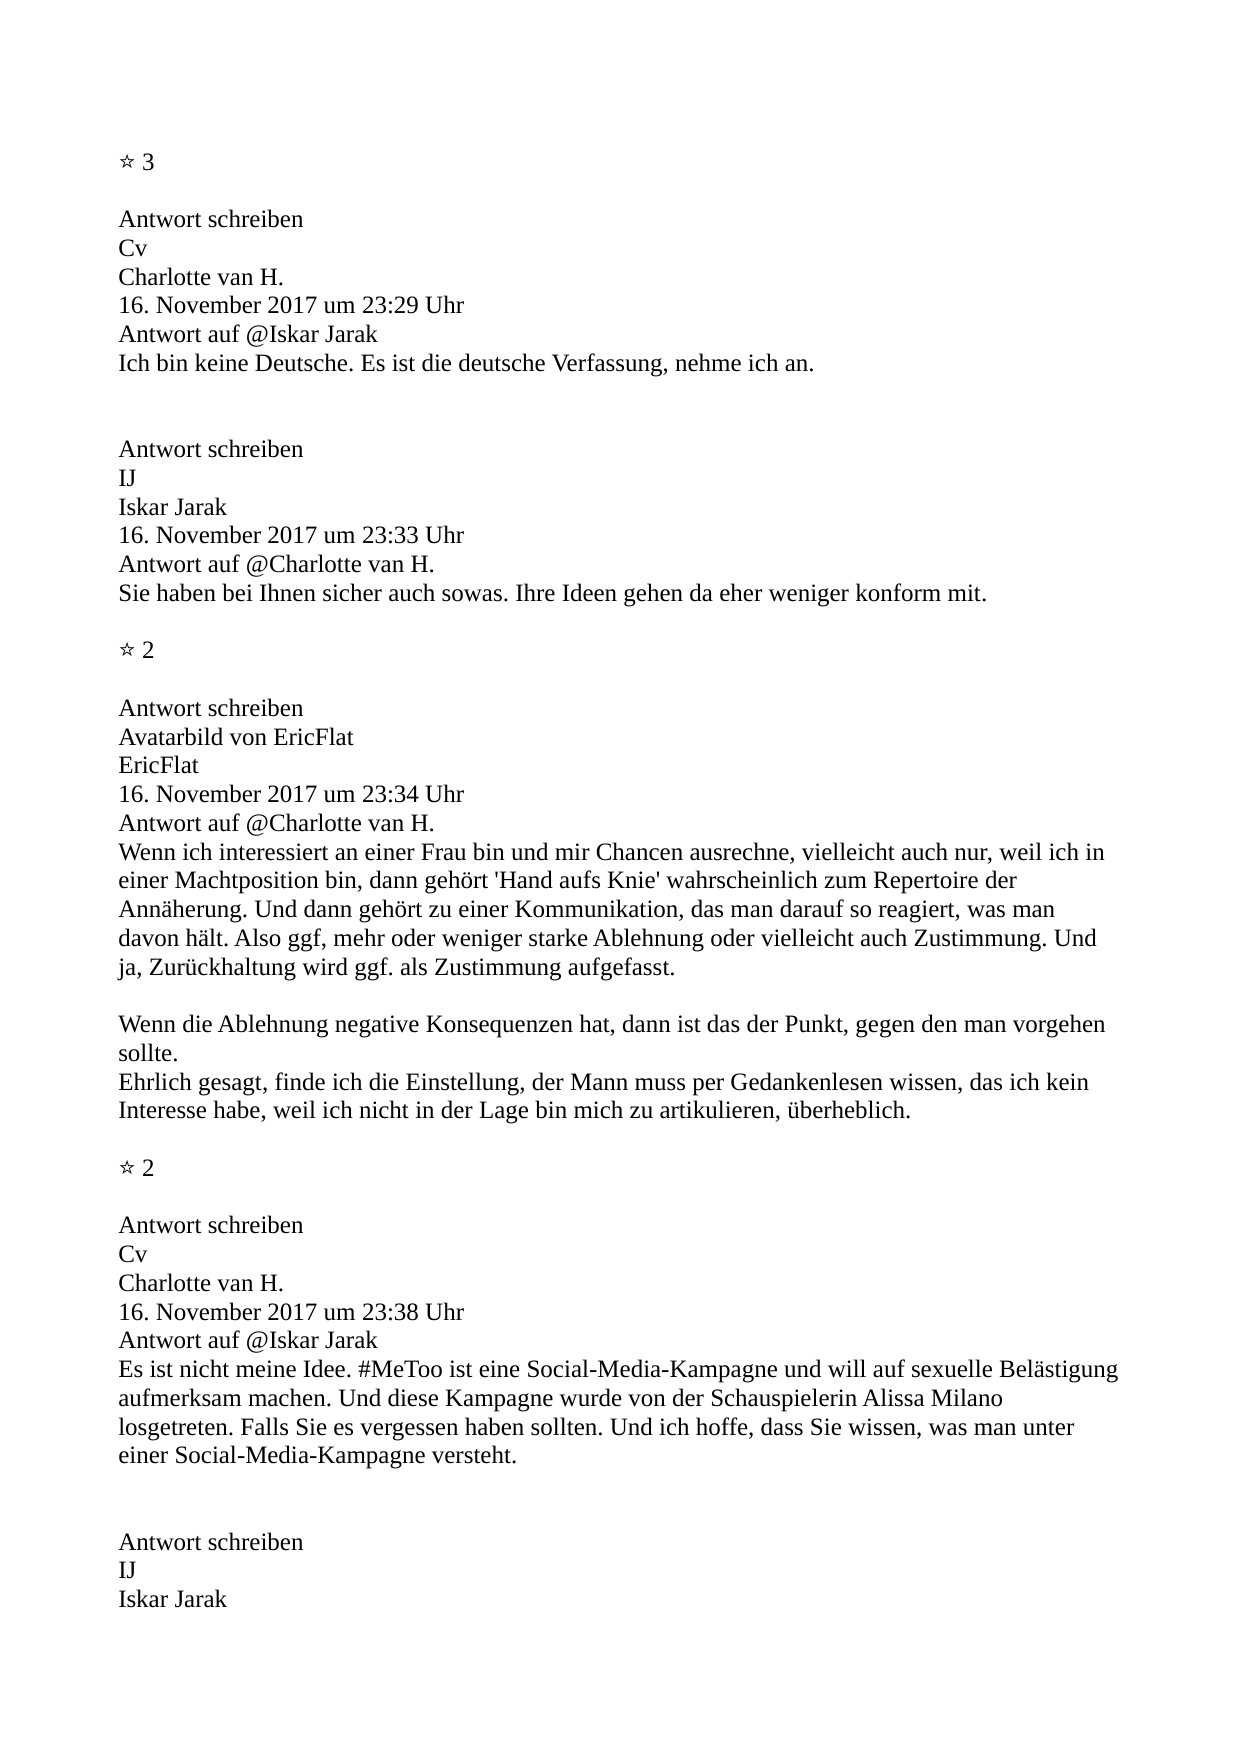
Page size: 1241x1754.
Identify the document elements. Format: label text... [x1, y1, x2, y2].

text Antwort schreiben [118, 1527, 1122, 1556]
text Antwort schreiben [118, 204, 1122, 233]
text Ehrlich gesagt, finde ich die Einstellung, der Mann muss per Gedankenlesen wissen, das ich kein Interesse habe, weil ich nicht in der Lage bin mich zu artikulieren, überheblich. [118, 1067, 1122, 1124]
text Cv [118, 1239, 1122, 1268]
text IJ [118, 463, 1122, 492]
text Cv [118, 233, 1122, 262]
text Iskar Jarak [118, 492, 1122, 521]
text Antwort schreiben [118, 1211, 1122, 1239]
text Ich bin keine Deutsche. Es ist die deutsche Verfassung, nehme ich an. [118, 348, 1122, 377]
text IJ [118, 1556, 1122, 1584]
text ⭐️ 2 [118, 1153, 1122, 1182]
text Antwort schreiben [118, 434, 1122, 463]
text EricFlat [118, 751, 1122, 779]
text Avatarbild von EricFlat [118, 722, 1122, 751]
text Antwort auf @Iskar Jarak [118, 319, 1122, 348]
text 16. November 2017 um 23:34 Uhr [118, 779, 1122, 808]
text ⭐️ 2 [118, 636, 1122, 664]
text ⭐️ 3 [118, 147, 1122, 176]
text Sie haben bei Ihnen sicher auch sowas. Ihre Ideen gehen da eher weniger konform mit. [118, 578, 1122, 607]
text Es ist nicht meine Idee. #MeToo ist eine Social-Media-Kampagne und will auf sexuelle Belästigung aufmerksam machen. Und diese Kampagne wurde von der Schauspielerin Alissa Milano losgetreten. Falls Sie es vergessen haben sollten. Und ich hoffe, dass Sie wissen, was man unter einer Social-Media-Kampagne versteht. [118, 1354, 1122, 1469]
text Wenn ich interessiert an einer Frau bin und mir Chancen ausrechne, vielleicht auch nur, weil ich in einer Machtposition bin, dann gehört 'Hand aufs Knie' wahrscheinlich zum Repertoire der Annäherung. Und dann gehört zu einer Kommunikation, das man darauf so reagiert, was man davon hält. Also ggf, mehr oder weniger starke Ablehnung oder vielleicht auch Zustimmung. Und ja, Zurückhaltung wird ggf. als Zustimmung aufgefasst. [118, 837, 1122, 981]
text Charlotte van H. [118, 262, 1122, 291]
text Antwort auf @Charlotte van H. [118, 808, 1122, 837]
text Antwort auf @Charlotte van H. [118, 549, 1122, 578]
text Antwort schreiben [118, 693, 1122, 722]
text 16. November 2017 um 23:29 Uhr [118, 291, 1122, 319]
text Wenn die Ablehnung negative Konsequenzen hat, dann ist das der Punkt, gegen den man vorgehen sollte. [118, 1009, 1122, 1067]
text 16. November 2017 um 23:38 Uhr [118, 1297, 1122, 1326]
text Iskar Jarak [118, 1584, 1122, 1613]
text Antwort auf @Iskar Jarak [118, 1326, 1122, 1354]
text 16. November 2017 um 23:33 Uhr [118, 521, 1122, 549]
text Charlotte van H. [118, 1268, 1122, 1297]
